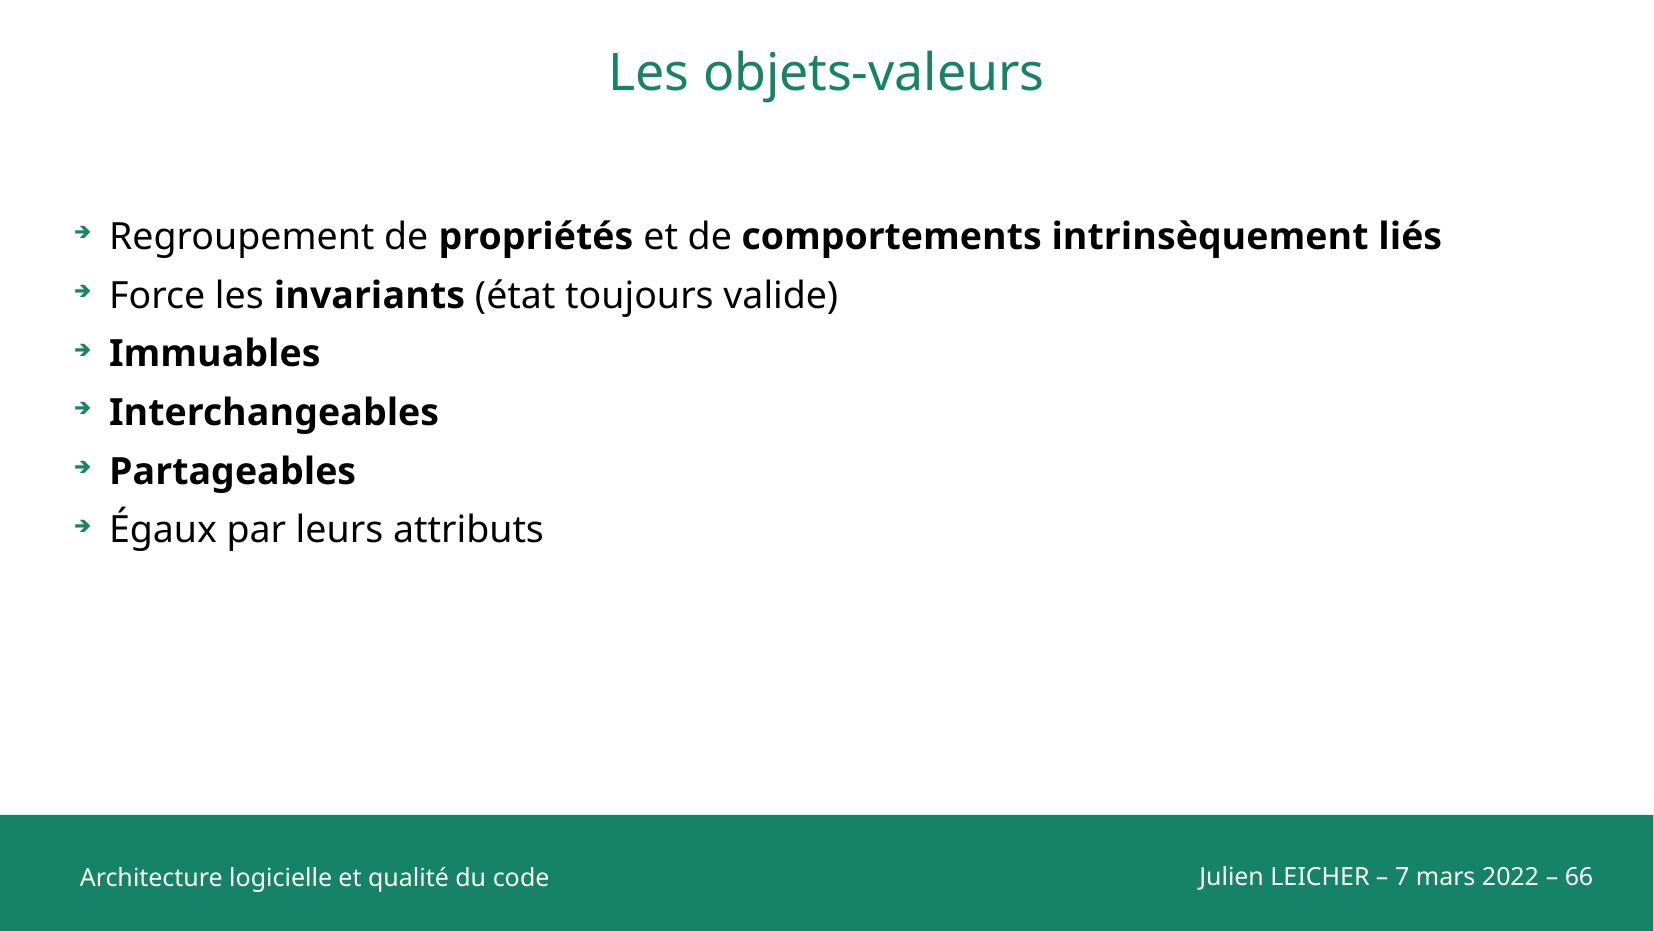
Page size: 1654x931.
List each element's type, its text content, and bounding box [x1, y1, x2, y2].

text_box Julien LEICHER – 7 mars 2022 – <numéro> [0, 814, 1654, 931]
text_box Architecture logicielle et qualité du code [64, 852, 798, 898]
text_box Regroupement de propriétés et de comportements intrinsèquement liés Force les invariants (état toujours valide) Immuables Interchangeables Partageables Égaux par leurs attributs [59, 194, 1595, 678]
text_box Les objets-valeurs [0, 27, 1654, 113]
